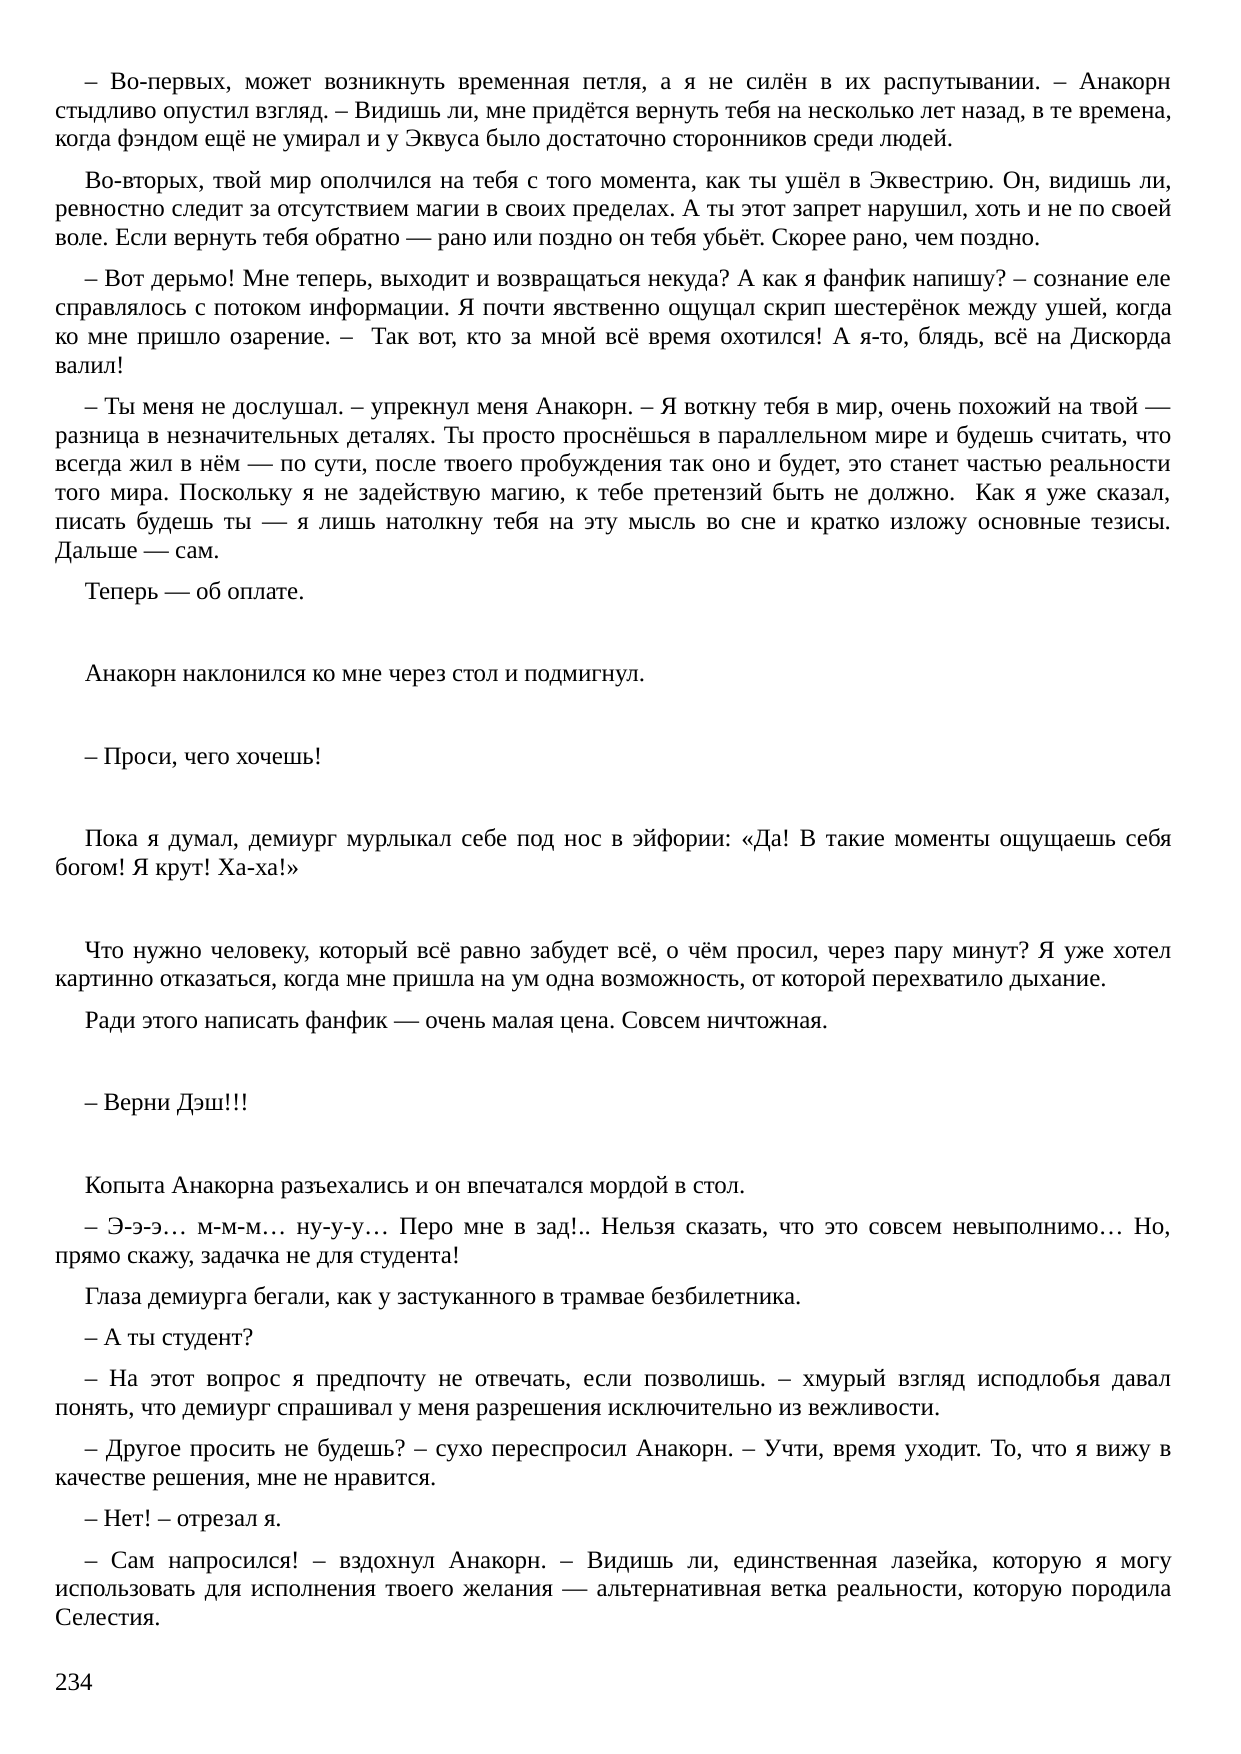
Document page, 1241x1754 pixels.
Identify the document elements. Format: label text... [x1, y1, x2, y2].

text Пока я думал, демиург мурлыкал себе под нос в эйфории: «Да! В такие моменты ощущаешь себя богом! Я крут! Ха-ха!» [55, 823, 1173, 881]
text Копыта Анакорна разъехались и он впечатался мордой в стол. [55, 1170, 1173, 1198]
text – А ты студент? [55, 1322, 1173, 1351]
text Что нужно человеку, который всё равно забудет всё, о чём просил, через пару минут? Я уже хотел картинно отказаться, когда мне пришла на ум одна возможность, от которой перехватило дыхание. [55, 935, 1173, 992]
text – Проси, чего хочешь! [55, 741, 1173, 770]
text – Другое просить не будешь? – сухо переспросил Анакорн. – Учти, время уходит. То, что я вижу в качестве решения, мне не нравится. [55, 1433, 1173, 1491]
text – На этот вопрос я предпочту не отвечать, если позволишь. – хмурый взгляд исподлобья давал понять, что демиург спрашивал у меня разрешения исключительно из вежливости. [55, 1363, 1173, 1421]
text Во-вторых, твой мир ополчился на тебя с того момента, как ты ушёл в Эквестрию. Он, видишь ли, ревностно следит за отсутствием магии в своих пределах. А ты этот запрет нарушил, хоть и не по своей воле. Если вернуть тебя обратно — рано или поздно он тебя убьёт. Скорее рано, чем поздно. [55, 165, 1173, 251]
text Теперь — об оплате. [55, 576, 1173, 605]
text – Сам напросился! – вздохнул Анакорн. – Видишь ли, единственная лазейка, которую я могу использовать для исполнения твоего желания — альтернативная ветка реальности, которую породила Селестия. [55, 1545, 1173, 1631]
text Глаза демиурга бегали, как у застуканного в трамвае безбилетника. [55, 1281, 1173, 1310]
text – Верни Дэш!!! [55, 1087, 1173, 1116]
text – Вот дерьмо! Мне теперь, выходит и возвращаться некуда? А как я фанфик напишу? – сознание еле справлялось с потоком информации. Я почти явственно ощущал скрип шестерёнок между ушей, когда ко мне пришло озарение. – Так вот, кто за мной всё время охотился! А я-то, блядь, всё на Дискорда валил! [55, 263, 1173, 378]
text – Нет! – отрезал я. [55, 1503, 1173, 1532]
text Анакорн наклонился ко мне через стол и подмигнул. [55, 658, 1173, 687]
text – Во-первых, может возникнуть временная петля, а я не силён в их распутывании. – Анакорн стыдливо опустил взгляд. – Видишь ли, мне придётся вернуть тебя на несколько лет назад, в те времена, когда фэндом ещё не умирал и у Эквуса было достаточно сторонников среди людей. [55, 66, 1173, 152]
text – Э-э-э… м-м-м… ну-у-у… Перо мне в зад!.. Нельзя сказать, что это совсем невыполнимо… Но, прямо скажу, задачка не для студента! [55, 1211, 1173, 1268]
text Ради этого написать фанфик — очень малая цена. Совсем ничтожная. [55, 1005, 1173, 1033]
text – Ты меня не дослушал. – упрекнул меня Анакорн. – Я воткну тебя в мир, очень похожий на твой — разница в незначительных деталях. Ты просто проснёшься в параллельном мире и будешь считать, что всегда жил в нём — по сути, после твоего пробуждения так оно и будет, это станет частью реальности того мира. Поскольку я не задействую магию, к тебе претензий быть не должно. Как я уже сказал, писать будешь ты — я лишь натолкну тебя на эту мысль во сне и кратко изложу основные тезисы. Дальше — сам. [55, 391, 1173, 563]
